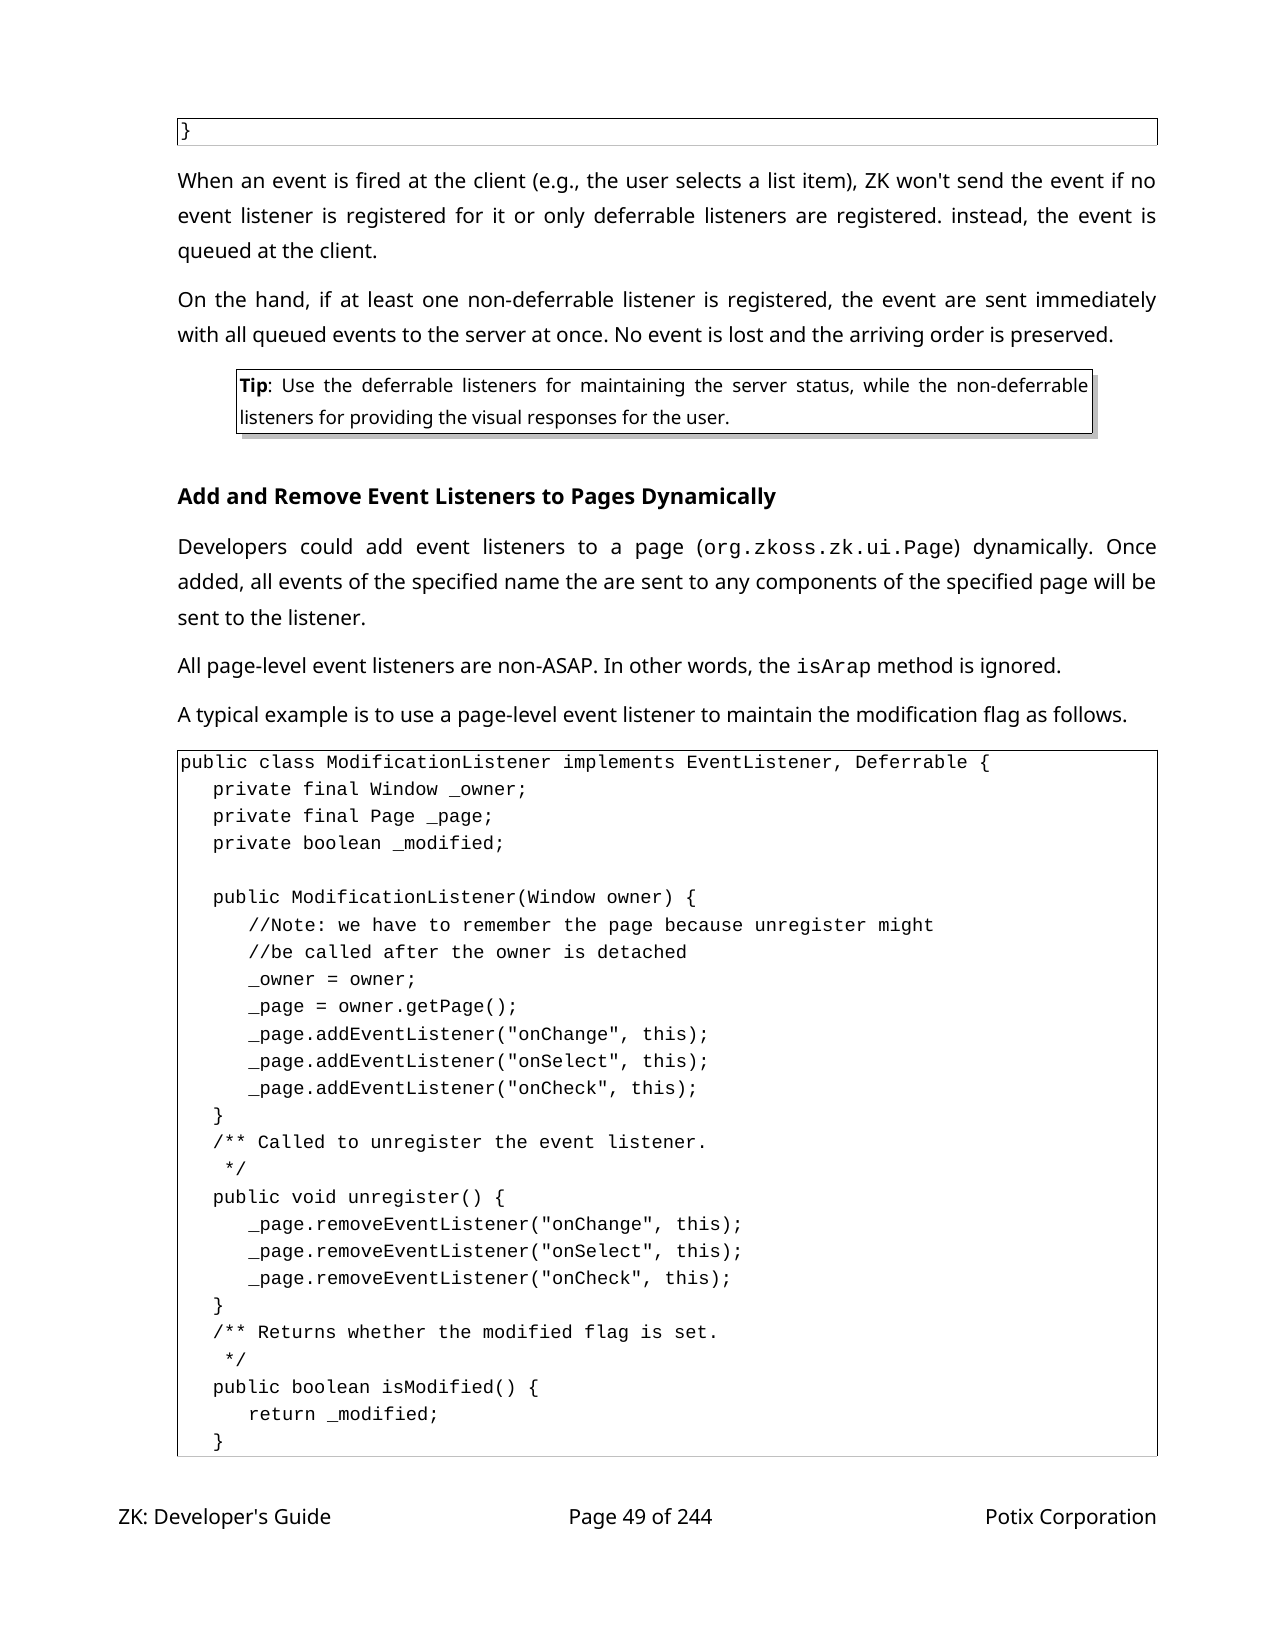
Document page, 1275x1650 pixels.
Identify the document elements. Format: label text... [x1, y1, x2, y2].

subtitle Add and Remove Event Listeners to Pages Dynamically [177, 481, 1157, 511]
text On the hand, if at least one non-deferrable listener is registered, the event are sent immediately with all queued events to the server at once. No event is lost and the arriving order is preserved. [177, 285, 1157, 349]
text _page.removeEventListener("onChange", this); [178, 1212, 1157, 1236]
text public void unregister() { [178, 1184, 1157, 1209]
text When an event is fired at the client (e.g., the user selects a list item), ZK won't send the event if no event listener is registered for it or only deferrable listeners are registered. instead, the event is queued at the client. [177, 166, 1157, 265]
text _page.removeEventListener("onCheck", this); [178, 1266, 1157, 1290]
text _page.addEventListener("onChange", this); [178, 1021, 1157, 1046]
text return _modified; [178, 1402, 1157, 1426]
text Developers could add event listeners to a page (org.zkoss.zk.ui.Page) dynamically. Once added, all events of the specified name the are sent to any components of the specified page will be sent to the listener. [177, 532, 1157, 631]
text _owner = owner; [178, 967, 1157, 991]
text _page.addEventListener("onCheck", this); [178, 1076, 1157, 1100]
text _page.addEventListener("onSelect", this); [178, 1048, 1157, 1073]
text } [178, 1429, 1157, 1456]
text All page-level event listeners are non-ASAP. In other words, the isArap method is ignored. [177, 651, 1157, 680]
text //be called after the owner is detached [178, 940, 1157, 964]
text private final Page _page; [178, 804, 1157, 828]
text private final Window _owner; [178, 777, 1157, 801]
text public ModificationListener(Window owner) { [178, 885, 1157, 910]
text } [178, 1103, 1157, 1127]
text /** Called to unregister the event listener. [178, 1130, 1157, 1154]
text Tip: Use the deferrable listeners for maintaining the server status, while the non-deferrable listeners for providing the visual responses for the user. [237, 370, 1092, 433]
text public class ModificationListener implements EventListener, Deferrable { [178, 751, 1157, 774]
text _page = owner.getPage(); [178, 994, 1157, 1018]
text A typical example is to use a page-level event listener to maintain the modification flag as follows. [177, 701, 1157, 729]
text */ [178, 1348, 1157, 1372]
text } [178, 119, 1157, 145]
text public boolean isModified() { [178, 1375, 1157, 1399]
text _page.removeEventListener("onSelect", this); [178, 1239, 1157, 1263]
text /** Returns whether the modified flag is set. [178, 1320, 1157, 1345]
text */ [178, 1157, 1157, 1182]
text } [178, 1293, 1157, 1317]
text //Note: we have to remember the page because unregister might [178, 913, 1157, 937]
text private boolean _modified; [178, 831, 1157, 855]
